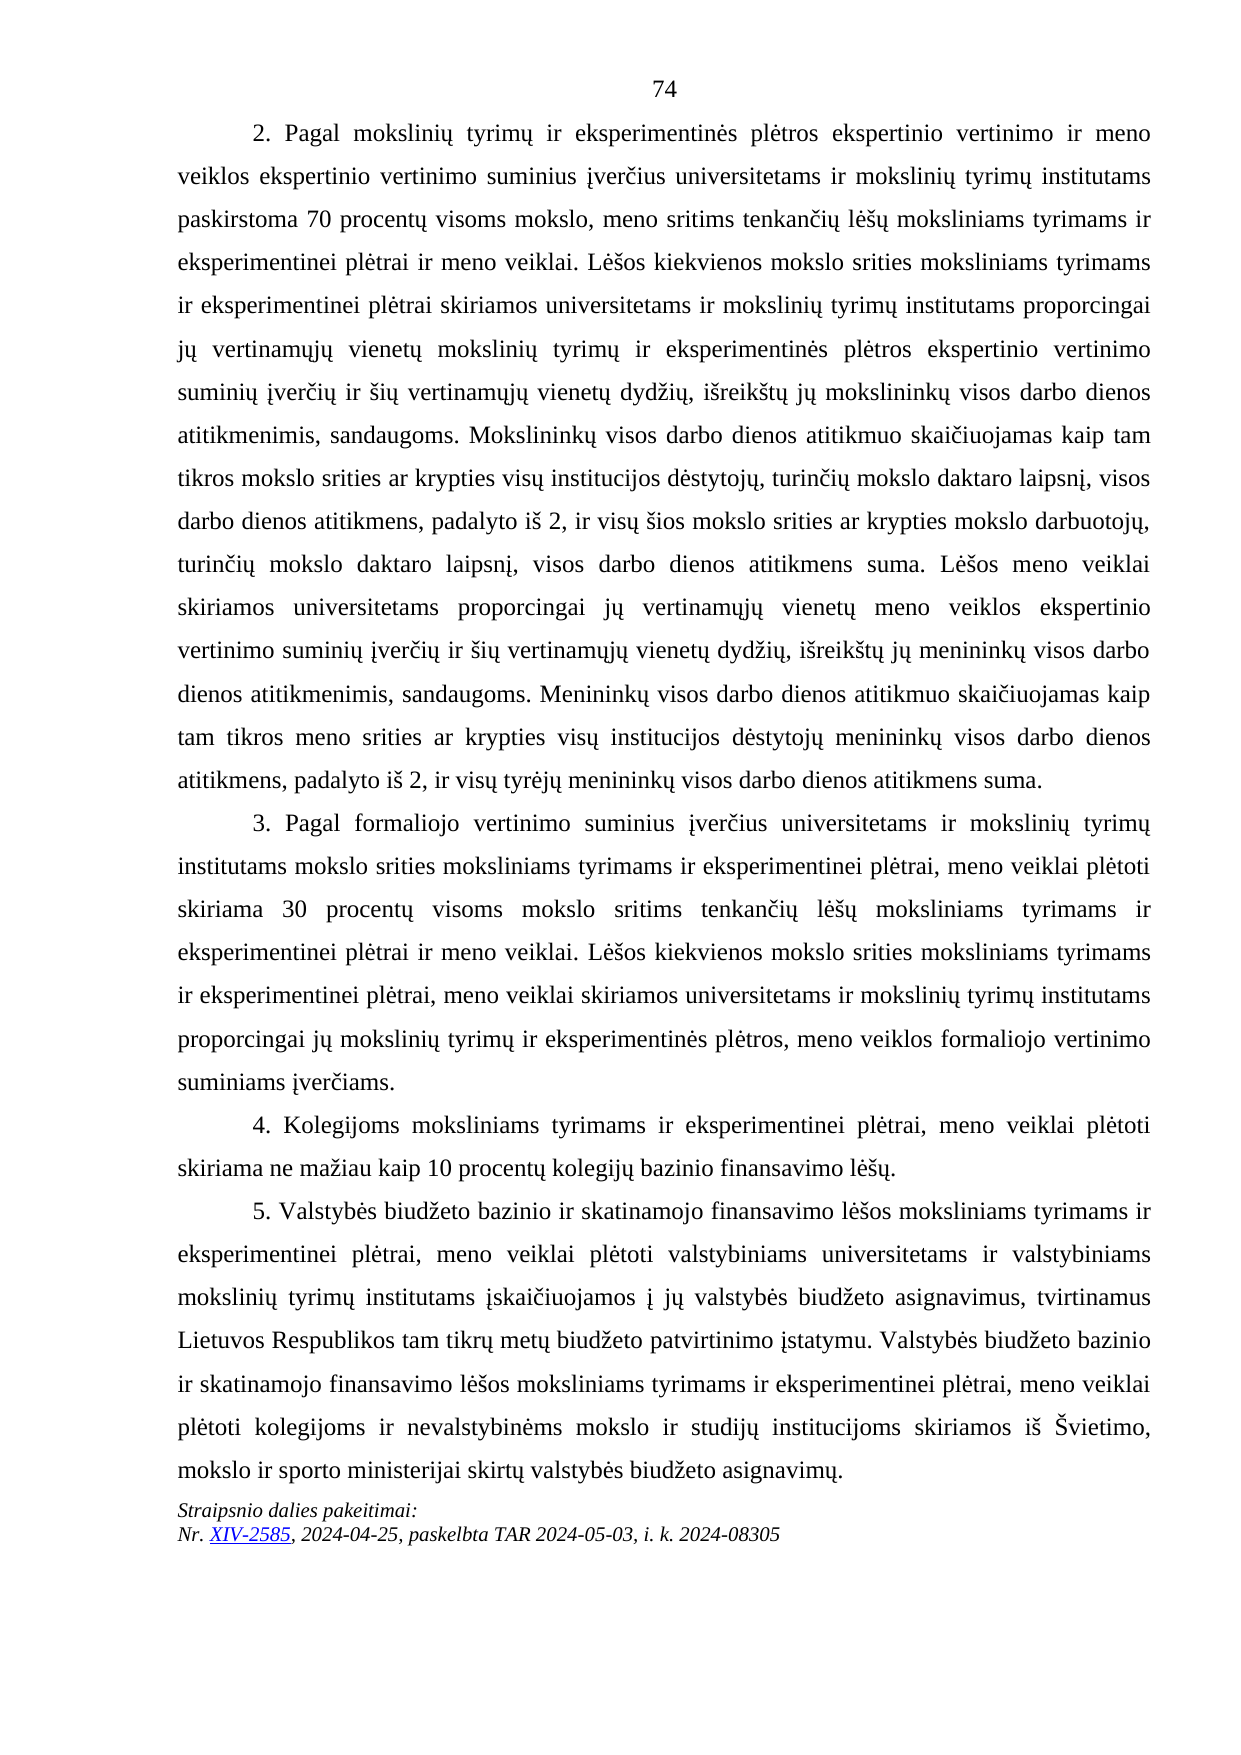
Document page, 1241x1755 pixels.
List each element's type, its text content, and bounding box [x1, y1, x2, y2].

text 5. Valstybės biudžeto bazinio ir skatinamojo finansavimo lėšos moksliniams tyrimams ir eksperimentinei plėtrai, meno veiklai plėtoti valstybiniams universitetams ir valstybiniams mokslinių tyrimų institutams įskaičiuojamos į jų valstybės biudžeto asignavimus, tvirtinamus Lietuvos Respublikos tam tikrų metų biudžeto patvirtinimo įstatymu. Valstybės biudžeto bazinio ir skatinamojo finansavimo lėšos moksliniams tyrimams ir eksperimentinei plėtrai, meno veiklai plėtoti kolegijoms ir nevalstybinėms mokslo ir studijų institucijoms skiriamos iš Švietimo, mokslo ir sporto ministerijai skirtų valstybės biudžeto asignavimų. [177, 1196, 1152, 1484]
text 2. Pagal mokslinių tyrimų ir eksperimentinės plėtros ekspertinio vertinimo ir meno veiklos ekspertinio vertinimo suminius įverčius universitetams ir mokslinių tyrimų institutams paskirstoma 70 procentų visoms mokslo, meno sritims tenkančių lėšų moksliniams tyrimams ir eksperimentinei plėtrai ir meno veiklai. Lėšos kiekvienos mokslo srities moksliniams tyrimams ir eksperimentinei plėtrai skiriamos universitetams ir mokslinių tyrimų institutams proporcingai jų vertinamųjų vienetų mokslinių tyrimų ir eksperimentinės plėtros ekspertinio vertinimo suminių įverčių ir šių vertinamųjų vienetų dydžių, išreikštų jų mokslininkų visos darbo dienos atitikmenimis, sandaugoms. Mokslininkų visos darbo dienos atitikmuo skaičiuojamas kaip tam tikros mokslo srities ar krypties visų institucijos dėstytojų, turinčių mokslo daktaro laipsnį, visos darbo dienos atitikmens, padalyto iš 2, ir visų šios mokslo srities ar krypties mokslo darbuotojų, turinčių mokslo daktaro laipsnį, visos darbo dienos atitikmens suma. Lėšos meno veiklai skiriamos universitetams proporcingai jų vertinamųjų vienetų meno veiklos ekspertinio vertinimo suminių įverčių ir šių vertinamųjų vienetų dydžių, išreikštų jų menininkų visos darbo dienos atitikmenimis, sandaugoms. Menininkų visos darbo dienos atitikmuo skaičiuojamas kaip tam tikros meno srities ar krypties visų institucijos dėstytojų menininkų visos darbo dienos atitikmens, padalyto iš 2, ir visų tyrėjų menininkų visos darbo dienos atitikmens suma. [177, 118, 1152, 794]
text 3. Pagal formaliojo vertinimo suminius įverčius universitetams ir mokslinių tyrimų institutams mokslo srities moksliniams tyrimams ir eksperimentinei plėtrai, meno veiklai plėtoti skiriama 30 procentų visoms mokslo sritims tenkančių lėšų moksliniams tyrimams ir eksperimentinei plėtrai ir meno veiklai. Lėšos kiekvienos mokslo srities moksliniams tyrimams ir eksperimentinei plėtrai, meno veiklai skiriamos universitetams ir mokslinių tyrimų institutams proporcingai jų mokslinių tyrimų ir eksperimentinės plėtros, meno veiklos formaliojo vertinimo suminiams įverčiams. [177, 808, 1152, 1096]
text Nr. XIV-2585, 2024-04-25, paskelbta TAR 2024-05-03, i. k. 2024-08305 [177, 1522, 1152, 1546]
text 4. Kolegijoms moksliniams tyrimams ir eksperimentinei plėtrai, meno veiklai plėtoti skiriama ne mažiau kaip 10 procentų kolegijų bazinio finansavimo lėšų. [177, 1110, 1152, 1182]
text Straipsnio dalies pakeitimai: [177, 1498, 1152, 1522]
